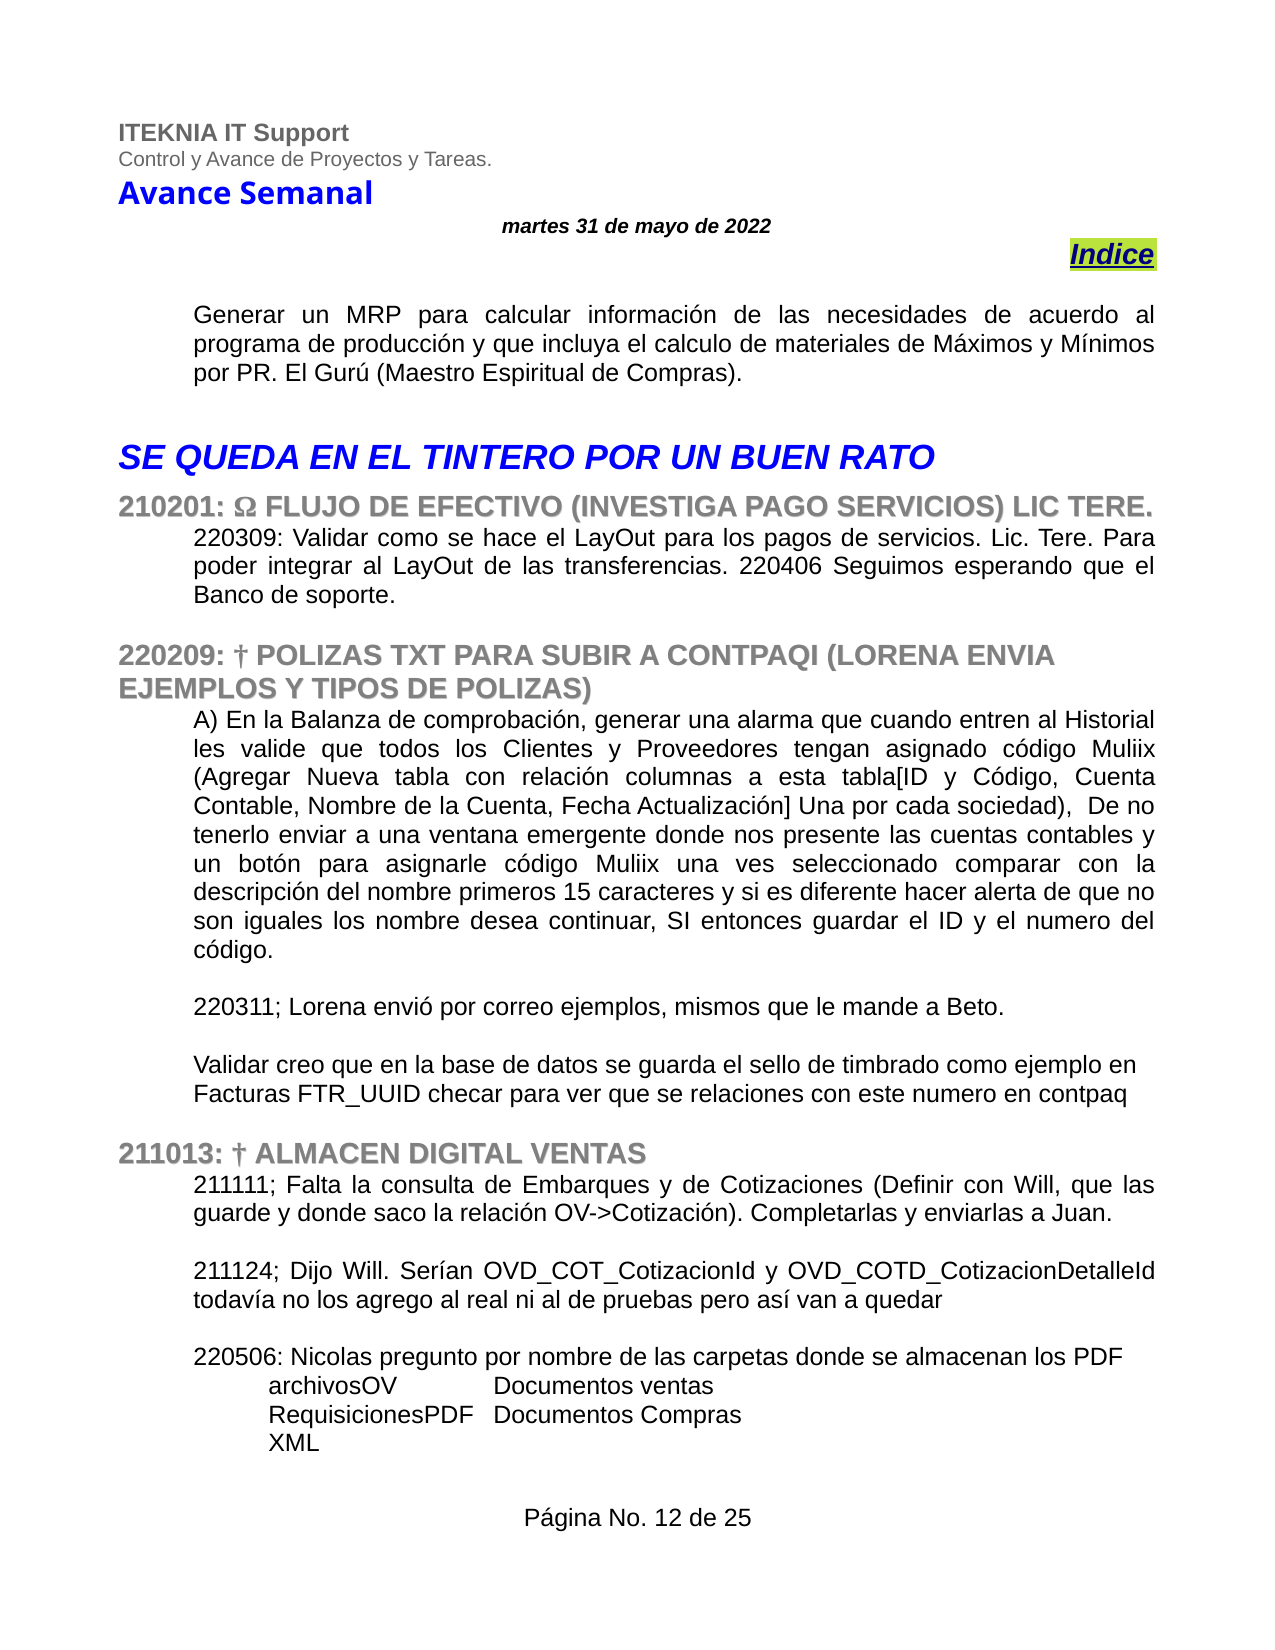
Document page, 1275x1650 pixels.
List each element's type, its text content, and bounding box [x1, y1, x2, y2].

subtitle 211013: † ALMACEN DIGITAL VENTAS [118, 1136, 1157, 1170]
subtitle 210201: Ω FLUJO DE EFECTIVO (Investiga pago servicios) lic tere. [118, 489, 1157, 523]
subtitle SE QUEDA EN EL TINTERO POR UN BUEN RATO [118, 436, 1157, 476]
text 211124; Dijo Will. Serían OVD_COT_CotizacionId y OVD_COTD_CotizacionDetalleId todavía no los agrego al real ni al de pruebas pero así van a quedar [193, 1256, 1157, 1313]
text 211111; Falta la consulta de Embarques y de Cotizaciones (Definir con Will, que las guarde y donde saco la relación OV->Cotización). Completarlas y enviarlas a Juan. [193, 1170, 1157, 1227]
text A) En la Balanza de comprobación, generar una alarma que cuando entren al Historial les valide que todos los Clientes y Proveedores tengan asignado código Muliix (Agregar Nueva tabla con relación columnas a esta tabla[ID y Código, Cuenta Contable, Nombre de la Cuenta, Fecha Actualización] Una por cada sociedad), De no tenerlo enviar a una ventana emergente donde nos presente las cuentas contables y un botón para asignarle código Muliix una ves seleccionado comparar con la descripción del nombre primeros 15 caracteres y si es diferente hacer alerta de que no son iguales los nombre desea continuar, SI entonces guardar el ID y el numero del código. [193, 705, 1157, 963]
text 220506: Nicolas pregunto por nombre de las carpetas donde se almacenan los PDF [193, 1342, 1157, 1371]
text 220311; Lorena envió por correo ejemplos, mismos que le mande a Beto. [193, 992, 1157, 1021]
text archivosOV Documentos ventas [193, 1371, 1157, 1400]
text Validar creo que en la base de datos se guarda el sello de timbrado como ejemplo en Facturas FTR_UUID checar para ver que se relaciones con este numero en contpaq [193, 1050, 1157, 1107]
text XML [193, 1428, 1157, 1457]
subtitle 220209: † POLIZAS TXT PARA SUBIR A CONTPAQI (LORENA ENVIA EJEMPLOS Y TIPOS DE POLIZAS) [118, 638, 1157, 705]
text RequisicionesPDF Documentos Compras [193, 1400, 1157, 1428]
text Generar un MRP para calcular información de las necesidades de acuerdo al programa de producción y que incluya el calculo de materiales de Máximos y Mínimos por PR. El Gurú (Maestro Espiritual de Compras). [193, 300, 1157, 387]
text 220309: Validar como se hace el LayOut para los pagos de servicios. Lic. Tere. Para poder integrar al LayOut de las transferencias. 220406 Seguimos esperando que el Banco de soporte. [193, 523, 1157, 609]
